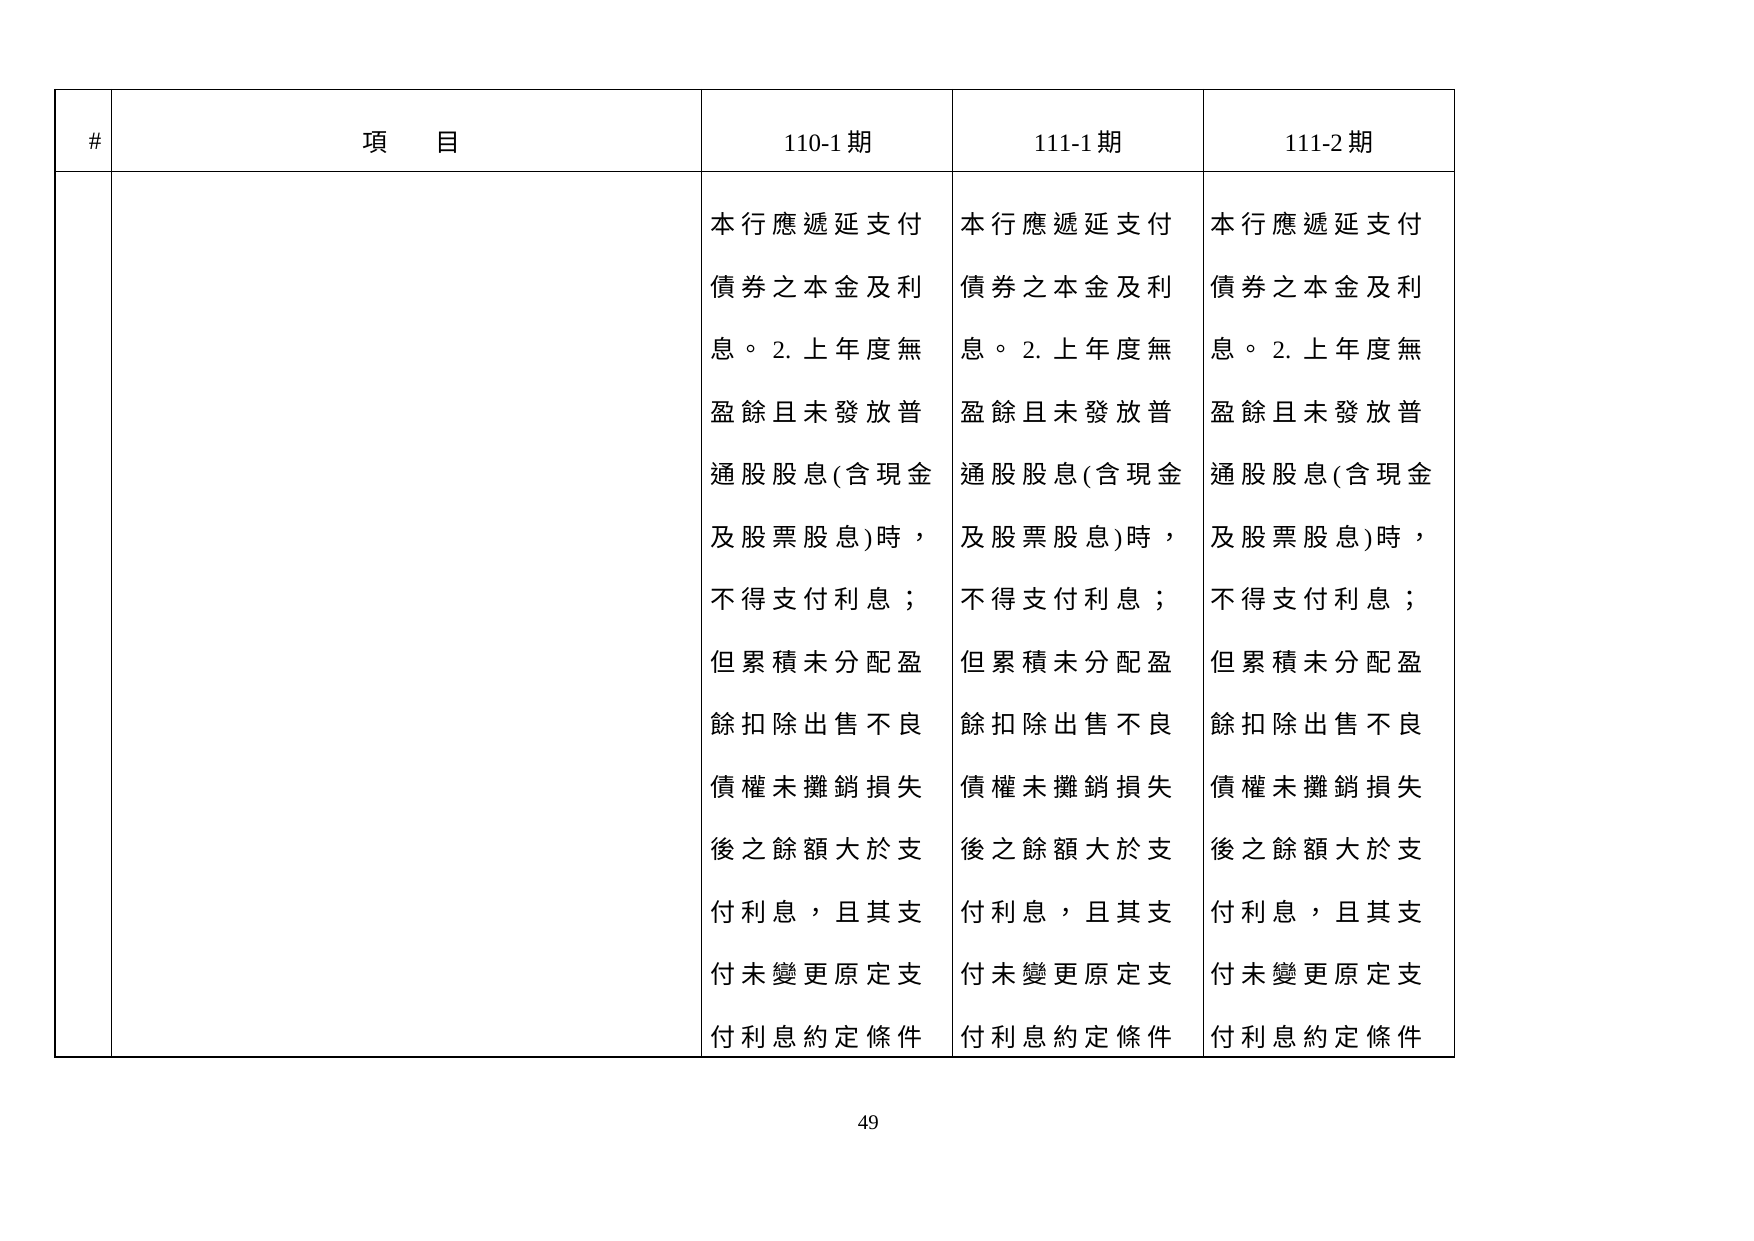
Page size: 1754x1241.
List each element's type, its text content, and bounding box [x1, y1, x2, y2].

table_cell 本行應遞延支付債券之本金及利息。2. 上年度無盈餘且未發放普通股股息(含現金及股票股息)時，不得支付利息；但累積未分配盈餘扣除出售不良債權未攤銷損失後之餘額大於支付利息，且其支付未變更原定支付利息約定條件 [953, 172, 1203, 1056]
table_header 111-1期 [953, 90, 1203, 171]
table_cell 本行應遞延支付債券之本金及利息。2. 上年度無盈餘且未發放普通股股息(含現金及股票股息)時，不得支付利息；但累積未分配盈餘扣除出售不良債權未攤銷損失後之餘額大於支付利息，且其支付未變更原定支付利息約定條件 [1204, 172, 1454, 1056]
table_cell 本行應遞延支付債券之本金及利息。2. 上年度無盈餘且未發放普通股股息(含現金及股票股息)時，不得支付利息；但累積未分配盈餘扣除出售不良債權未攤銷損失後之餘額大於支付利息，且其支付未變更原定支付利息約定條件 [702, 172, 952, 1056]
table_cell [56, 172, 111, 1056]
table_cell [112, 172, 701, 1056]
table_header 項 目 [112, 90, 701, 171]
table_header 110-1期 [702, 90, 952, 171]
table_header # [56, 90, 111, 171]
table_header 111-2期 [1204, 90, 1454, 171]
